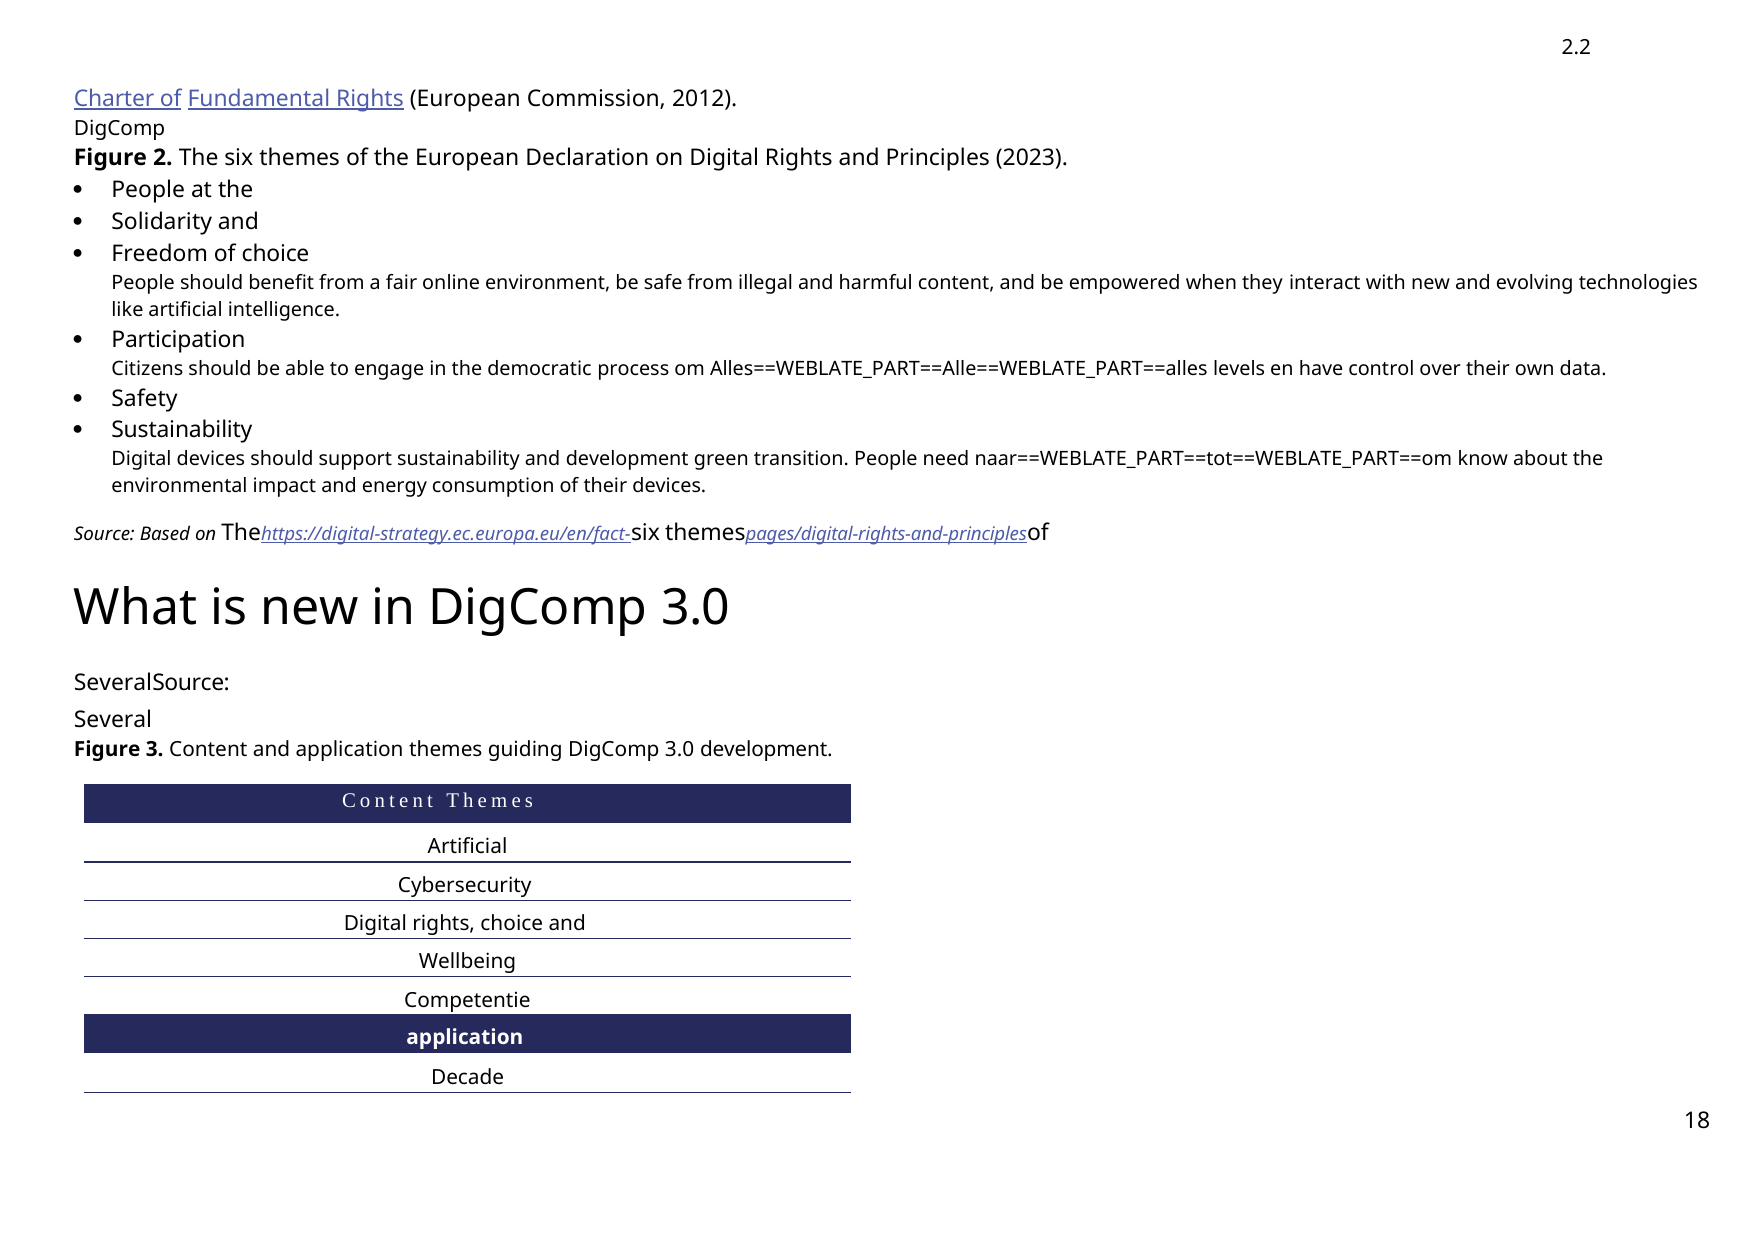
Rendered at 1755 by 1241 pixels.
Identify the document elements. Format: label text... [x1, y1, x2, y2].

text SeveralSource: [74, 666, 1710, 697]
list Freedom of choice People should benefit from a fair online environment, be safe from illegal and harmful content, and be empowered when they interact with new and evolving technologies like artificial intelligence. [74, 237, 1710, 322]
table_header Content Themes [84, 784, 851, 823]
text DigComp [74, 113, 1710, 141]
list Safety [74, 382, 1710, 413]
table_cell Wellbeing [84, 939, 851, 976]
list Solidarity and [74, 205, 1710, 236]
table_cell Decade [84, 1054, 851, 1092]
table_cell Competentie [84, 977, 851, 1014]
text Figure 3. Content and application themes guiding DigComp 3.0 development. [74, 734, 1710, 762]
list Sustainability Digital devices should support sustainability and development green transition. People need naar==WEBLATE_PART==tot==WEBLATE_PART==om know about the environmental impact and energy consumption of their devices. [74, 413, 1710, 499]
text Several [74, 702, 1710, 734]
table_cell Cybersecurity [84, 863, 851, 899]
table_cell Artificial [84, 823, 851, 861]
list Participation Citizens should be able to engage in the democratic process om Alles==WEBLATE_PART==Alle==WEBLATE_PART==alles levels en have control over their own data. [74, 323, 1710, 381]
subtitle What is new in DigComp 3.0 [74, 571, 1710, 639]
text Source: Based on Thehttps://digital-strategy.ec.europa.eu/en/fact-six themespages/digital-rights-and-principlesof [74, 516, 1660, 547]
table_cell Digital rights, choice and [84, 901, 851, 938]
text Charter of Fundamental Rights (European Commission, 2012). [74, 82, 1710, 113]
text Figure 2. The six themes of the European Declaration on Digital Rights and Principles (2023). [74, 141, 1710, 172]
table_cell application [84, 1014, 851, 1053]
list People at the [74, 173, 1710, 204]
